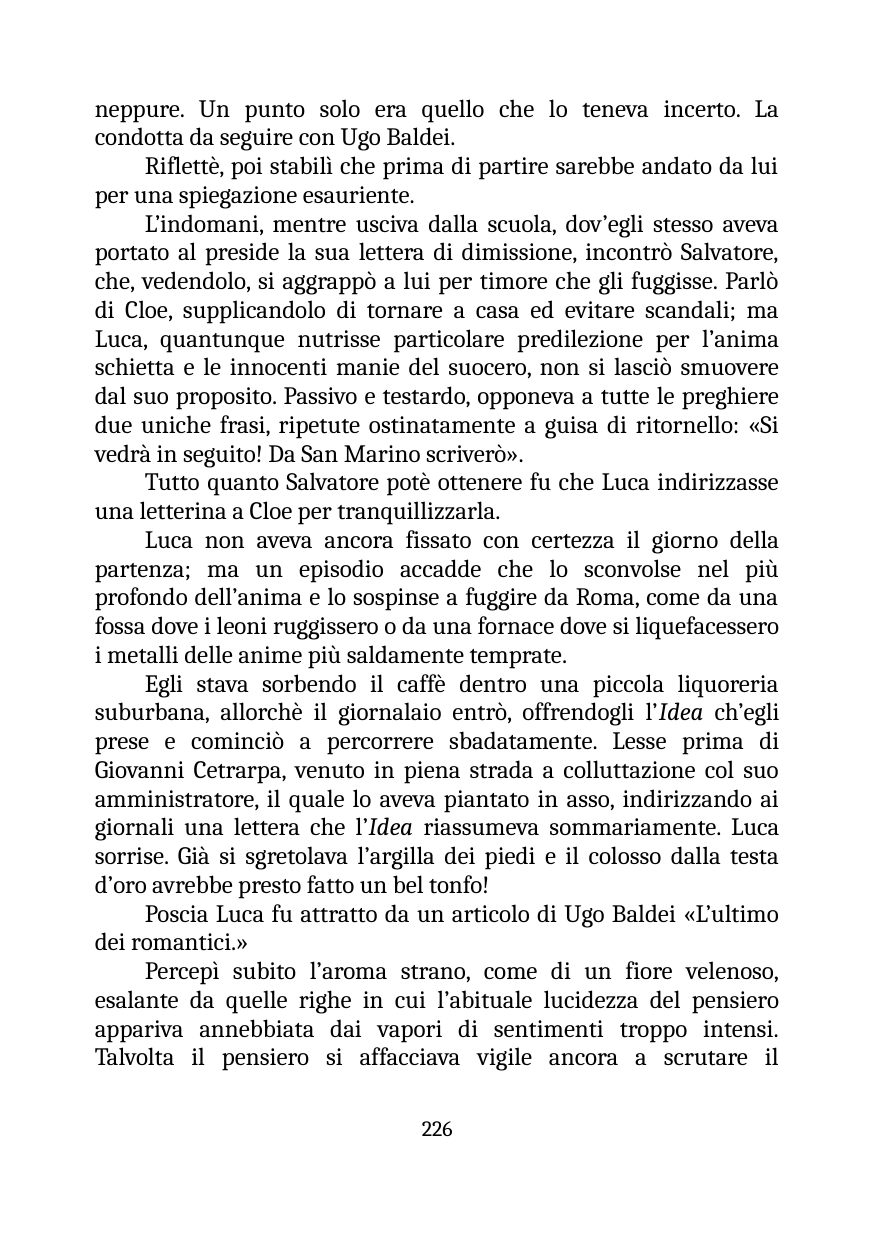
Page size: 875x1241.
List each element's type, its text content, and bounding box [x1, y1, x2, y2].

text Tutto quanto Salvatore potè ottenere fu che Luca indirizzasse una letterina a Cloe per tranquillizzarla. [94, 468, 779, 526]
text Riflettè, poi stabilì che prima di partire sarebbe andato da lui per una spiegazione esauriente. [94, 152, 779, 209]
text neppure. Un punto solo era quello che lo teneva incerto. La condotta da seguire con Ugo Baldei. [94, 94, 779, 152]
text Poscia Luca fu attratto da un articolo di Ugo Baldei «L’ultimo dei romantici.» [94, 899, 779, 957]
text Percepì subito l’aroma strano, come di un fiore velenoso, esalante da quelle righe in cui l’abituale lucidezza del pensiero appariva annebbiata dai vapori di sentimenti troppo intensi. Talvolta il pensiero si affacciava vigile ancora a scrutare il [94, 957, 779, 1072]
text Egli stava sorbendo il caffè dentro una piccola liquoreria suburbana, allorchè il giornalaio entrò, offrendogli l’Idea ch’egli prese e cominciò a percorrere sbadatamente. Lesse prima di Giovanni Cetrarpa, venuto in piena strada a colluttazione col suo amministratore, il quale lo aveva piantato in asso, indirizzando ai giornali una lettera che l’Idea riassumeva sommariamente. Luca sorrise. Già si sgretolava l’argilla dei piedi e il colosso dalla testa d’oro avrebbe presto fatto un bel tonfo! [94, 669, 779, 899]
text L’indomani, mentre usciva dalla scuola, dov’egli stesso aveva portato al preside la sua lettera di dimissione, incontrò Salvatore, che, vedendolo, si aggrappò a lui per timore che gli fuggisse. Parlò di Cloe, supplicandolo di tornare a casa ed evitare scandali; ma Luca, quantunque nutrisse particolare predilezione per l’anima schietta e le innocenti manie del suocero, non si lasciò smuovere dal suo proposito. Passivo e testardo, opponeva a tutte le preghiere due uniche frasi, ripetute ostinatamente a guisa di ritornello: «Si vedrà in seguito! Da San Marino scriverò». [94, 209, 779, 468]
text Luca non aveva ancora fissato con certezza il giorno della partenza; ma un episodio accadde che lo sconvolse nel più profondo dell’anima e lo sospinse a fuggire da Roma, come da una fossa dove i leoni ruggissero o da una fornace dove si liquefacessero i metalli delle anime più saldamente temprate. [94, 526, 779, 669]
